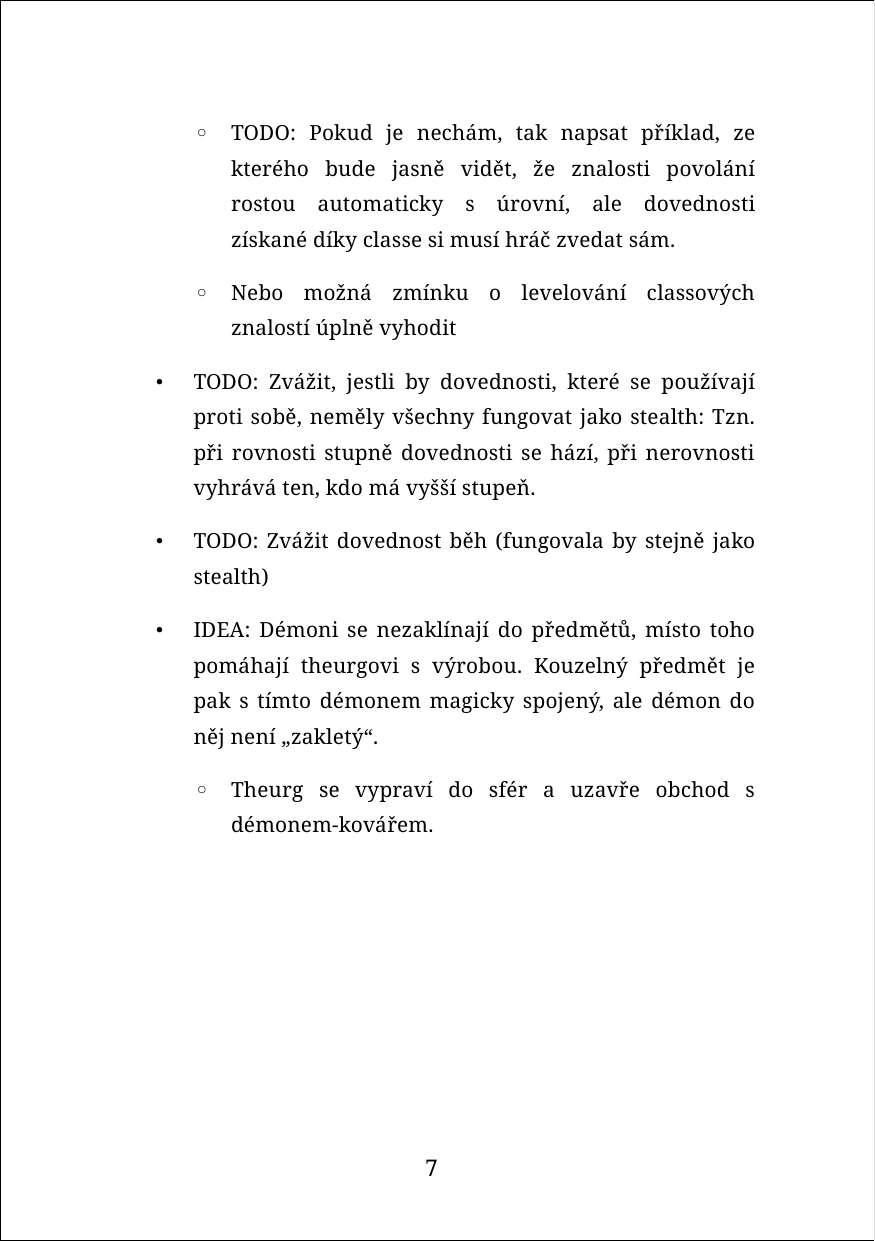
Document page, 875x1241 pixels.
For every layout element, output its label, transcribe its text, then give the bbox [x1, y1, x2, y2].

list Theurg se vypraví do sfér a uzavře obchod s démonem-kovářem. [193, 775, 756, 839]
list Nebo možná zmínku o levelování classových znalostí úplně vyhodit [193, 278, 756, 342]
list TODO: Pokud je nechám, tak napsat příklad, ze kterého bude jasně vidět, že znalosti povolání rostou automaticky s úrovní, ale dovednosti získané díky classe si musí hráč zvedat sám. [193, 118, 756, 253]
list TODO: Zvážit, jestli by dovednosti, které se používají proti sobě, neměly všechny fungovat jako stealth: Tzn. při rovnosti stupně dovednosti se hází, při nerovnosti vyhrává ten, kdo má vyšší stupeň. [156, 367, 756, 502]
list TODO: Zvážit dovednost běh (fungovala by stejně jako stealth) [156, 527, 756, 591]
list IDEA: Démoni se nezaklínají do předmětů, místo toho pomáhají theurgovi s výrobou. Kouzelný předmět je pak s tímto démonem magicky spojený, ale démon do něj není „zakletý“. [156, 615, 756, 750]
